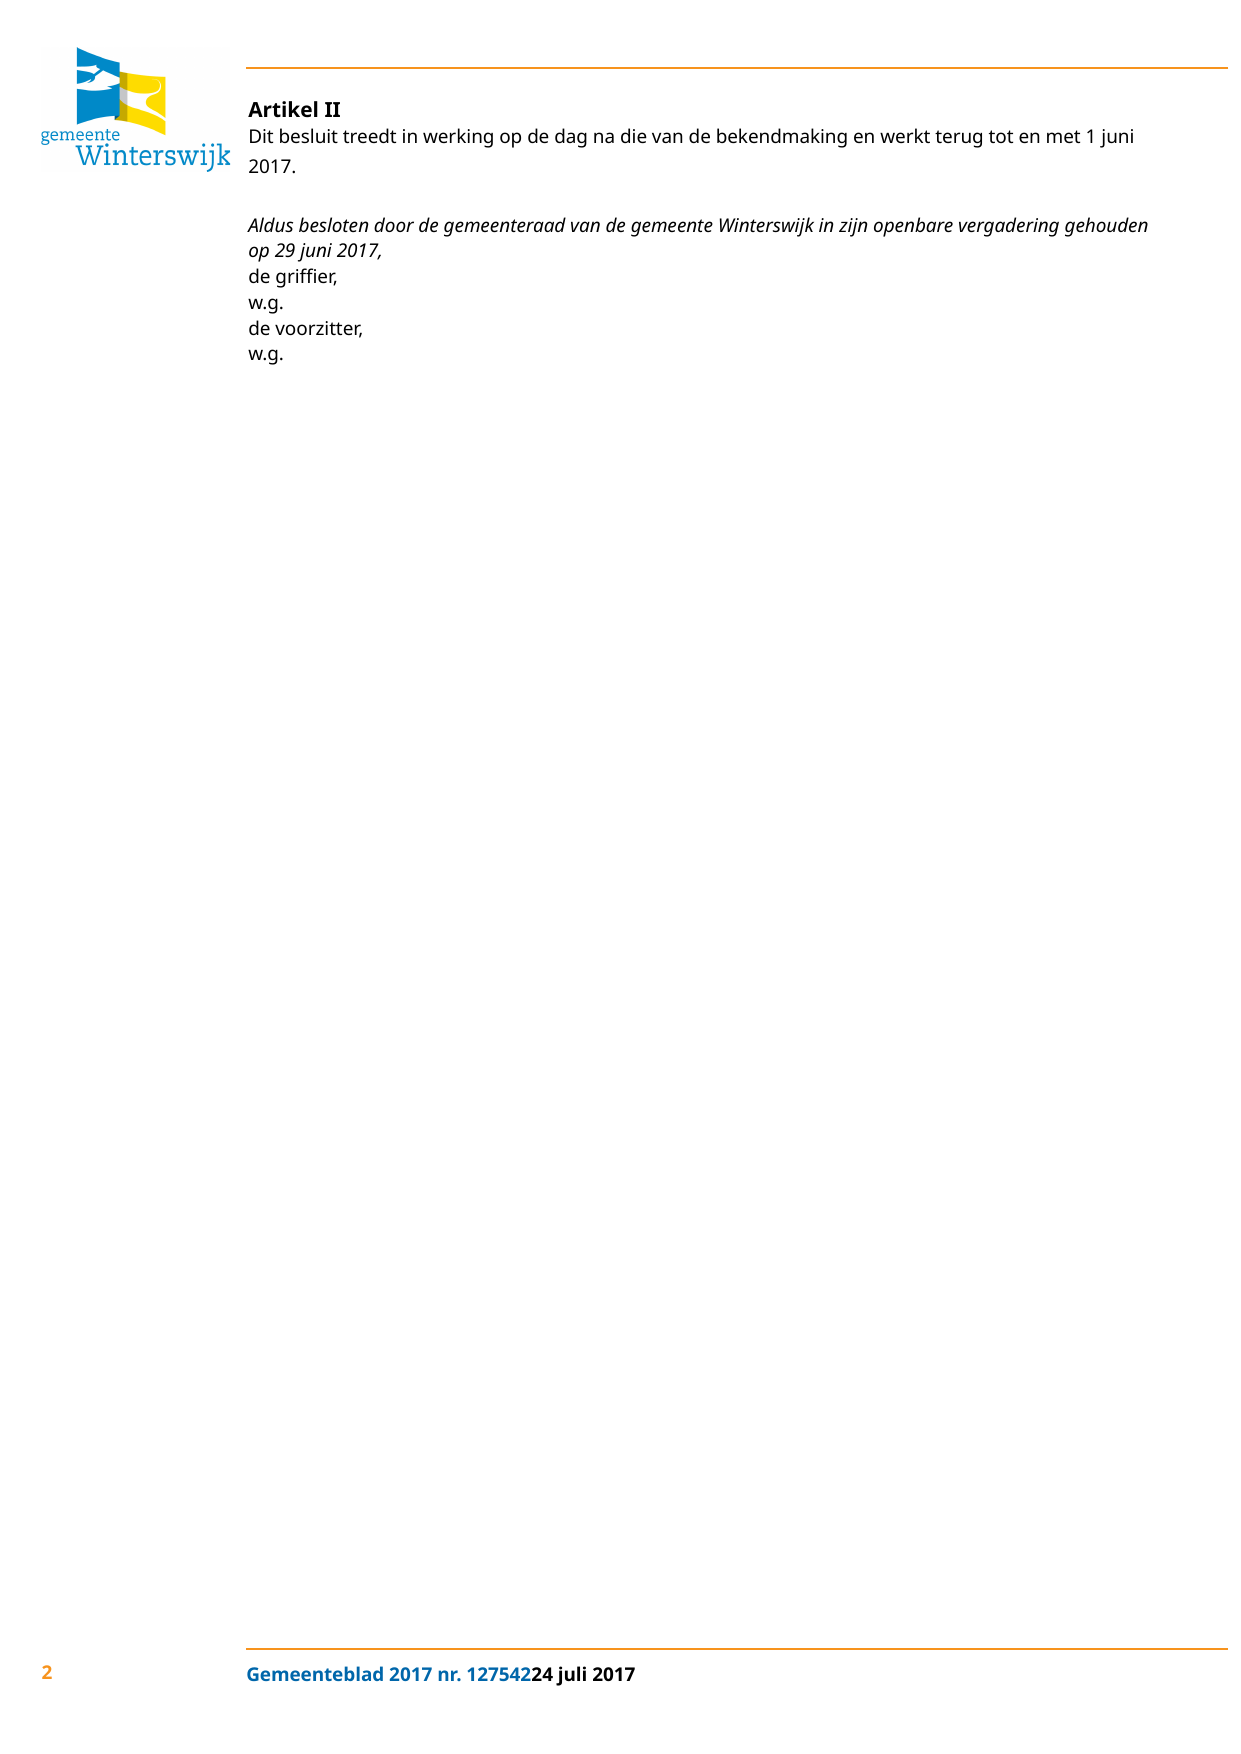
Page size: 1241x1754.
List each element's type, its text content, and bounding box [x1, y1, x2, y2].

text Aldus besloten door de gemeenteraad van de gemeente Winterswijk in zijn openbare vergadering gehouden op 29 juni 2017, [248, 212, 1152, 263]
text Dit besluit treedt in werking op de dag na die van de bekendmaking en werkt terug tot en met 1 juni 2017. [248, 123, 1152, 178]
text w.g. [248, 289, 1152, 315]
text de griffier, [248, 263, 1152, 289]
text Artikel II [248, 95, 1152, 123]
text de voorzitter, [248, 315, 1152, 341]
text w.g. [248, 341, 1152, 366]
picture [41, 47, 231, 172]
picture [225, 153, 231, 162]
